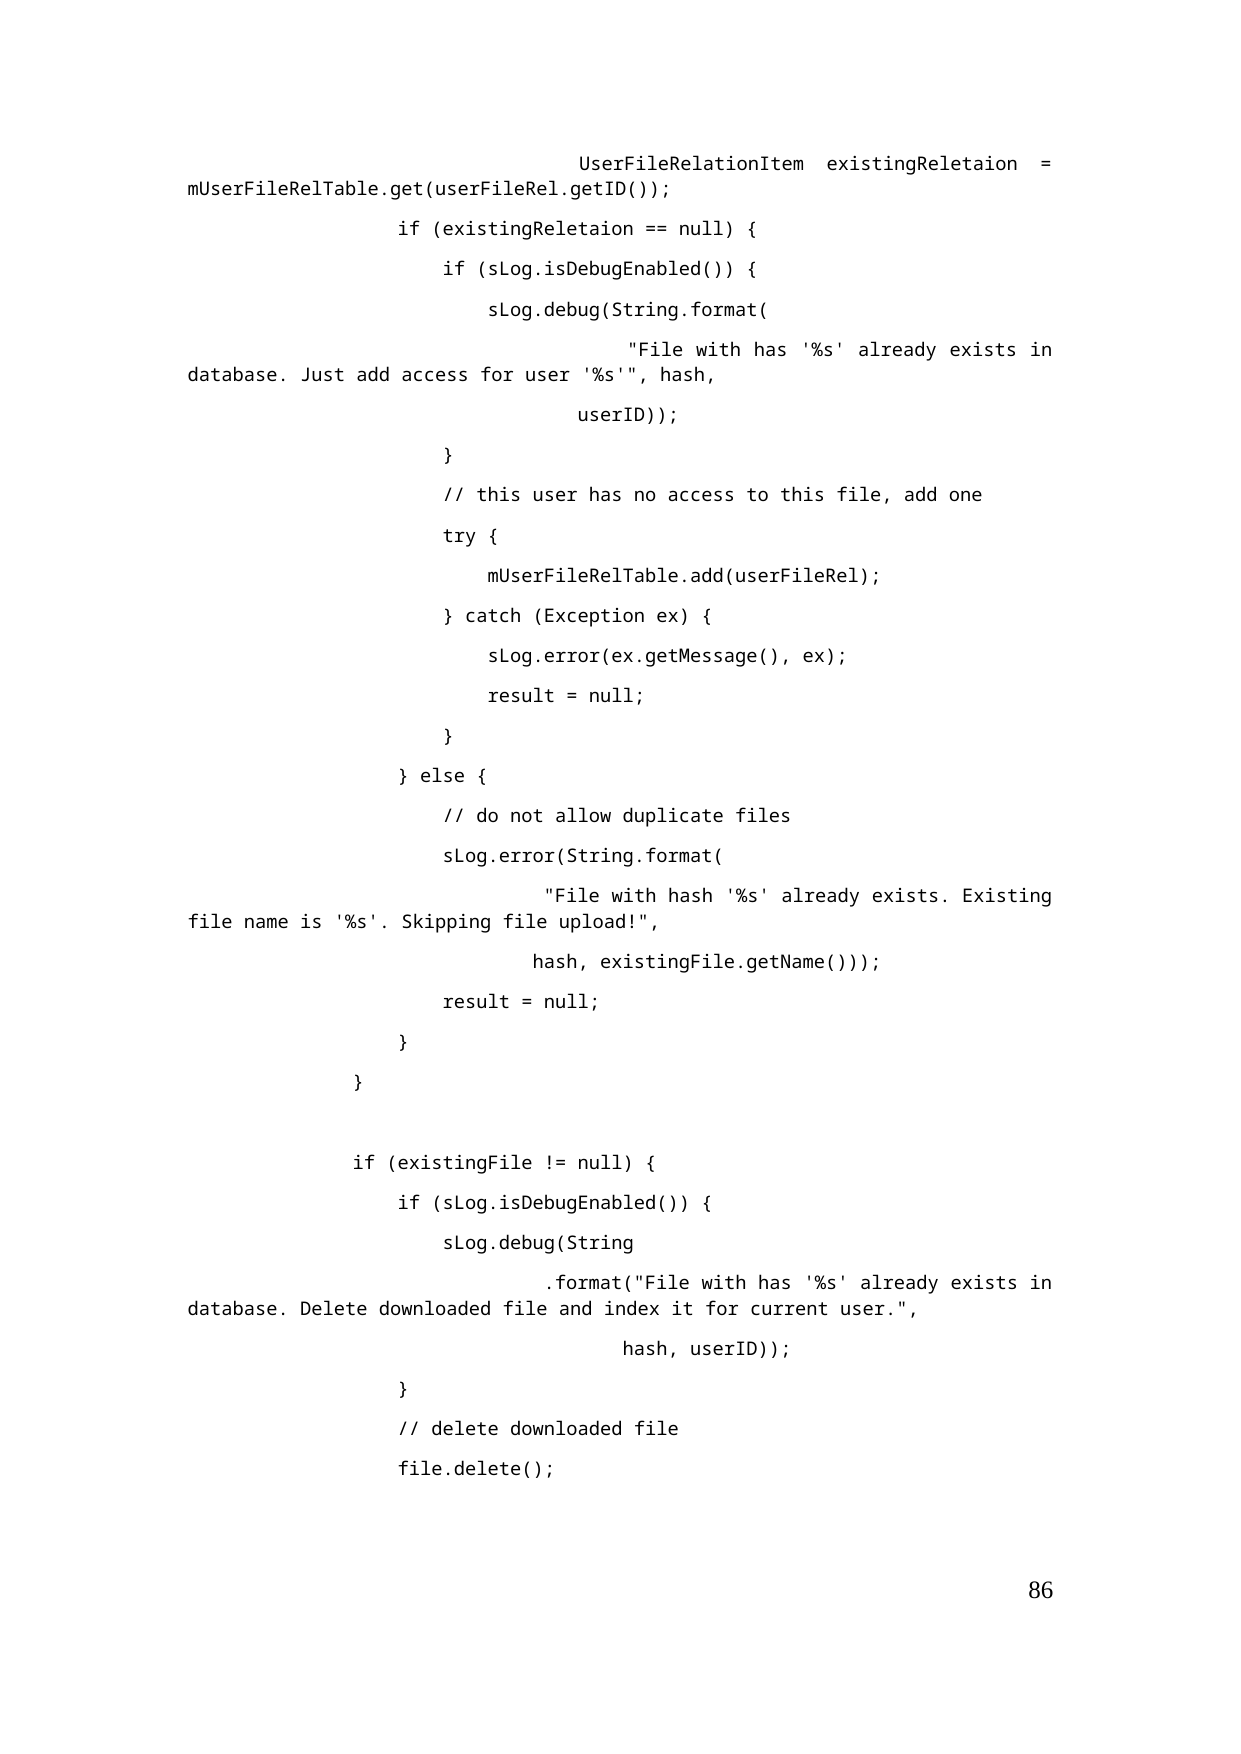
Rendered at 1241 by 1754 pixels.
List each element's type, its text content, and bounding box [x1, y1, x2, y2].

text hash, existingFile.getName())); [187, 948, 1053, 974]
text // do not allow duplicate files [187, 803, 1053, 828]
text if (sLog.isDebugEnabled()) { [187, 1189, 1053, 1214]
text userID)); [187, 402, 1053, 427]
text result = null; [187, 988, 1053, 1014]
text sLog.error(String.format( [187, 843, 1053, 868]
text sLog.error(ex.getMessage(), ex); [187, 642, 1053, 668]
text } [187, 722, 1053, 748]
text if (sLog.isDebugEnabled()) { [187, 256, 1053, 281]
text sLog.debug(String.format( [187, 296, 1053, 321]
text mUserFileRelTable.add(userFileRel); [187, 562, 1053, 587]
text } [187, 1069, 1053, 1094]
text } else { [187, 762, 1053, 788]
text if (existingReletaion == null) { [187, 216, 1053, 241]
text try { [187, 522, 1053, 547]
text .format("File with has '%s' already exists in database. Delete downloaded file and index it for current user.", [187, 1269, 1053, 1320]
text if (existingFile != null) { [187, 1149, 1053, 1174]
text file.delete(); [187, 1455, 1053, 1481]
text } [187, 1375, 1053, 1401]
text result = null; [187, 682, 1053, 708]
text hash, userID)); [187, 1335, 1053, 1360]
text } catch (Exception ex) { [187, 602, 1053, 628]
text UserFileRelationItem existingReletaion = mUserFileRelTable.get(userFileRel.getID()); [187, 150, 1053, 201]
text } [187, 442, 1053, 467]
text "File with has '%s' already exists in database. Just add access for user '%s'", hash, [187, 336, 1053, 387]
text // delete downloaded file [187, 1415, 1053, 1441]
text } [187, 1029, 1053, 1054]
text "File with hash '%s' already exists. Existing file name is '%s'. Skipping file upload!", [187, 883, 1053, 934]
text // this user has no access to this file, add one [187, 482, 1053, 507]
text sLog.debug(String [187, 1229, 1053, 1255]
